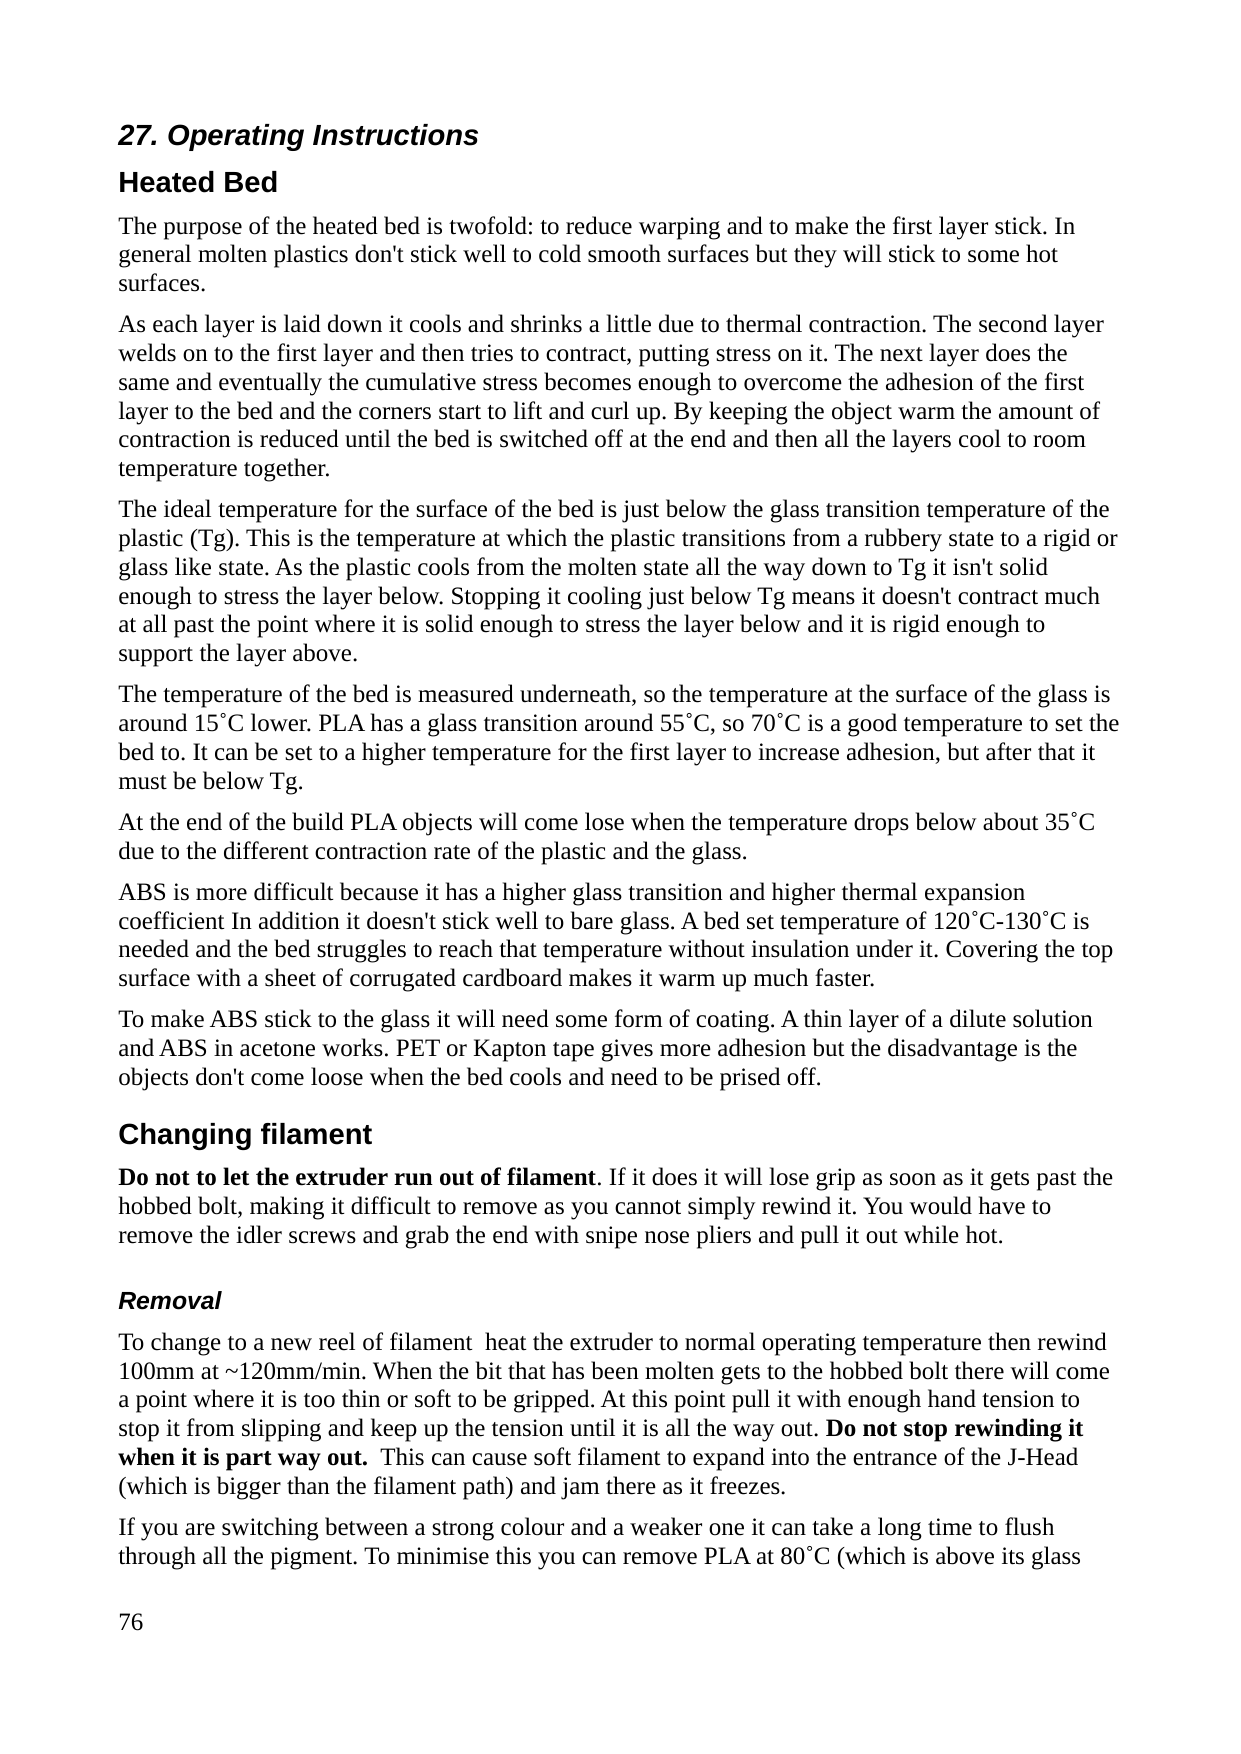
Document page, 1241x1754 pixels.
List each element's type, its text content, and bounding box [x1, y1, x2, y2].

text The purpose of the heated bed is twofold: to reduce warping and to make the first layer stick. In general molten plastics don't stick well to cold smooth surfaces but they will stick to some hot surfaces. [118, 211, 1122, 297]
text Do not to let the extruder run out of filament. If it does it will lose grip as soon as it gets past the hobbed bolt, making it difficult to remove as you cannot simply rewind it. You would have to remove the idler screws and grab the end with snipe nose pliers and pull it out while hot. [118, 1162, 1122, 1248]
text To make ABS stick to the glass it will need some form of coating. A thin layer of a dilute solution and ABS in acetone works. PET or Kapton tape gives more adhesion but the disadvantage is the objects don't come loose when the bed cools and need to be prised off. [118, 1004, 1122, 1091]
subtitle Operating Instructions [118, 118, 1122, 152]
text If you are switching between a strong colour and a weaker one it can take a long time to flush through all the pigment. To minimise this you can remove PLA at 80˚C (which is above its glass [118, 1512, 1122, 1569]
text The ideal temperature for the surface of the bed is just below the glass transition temperature of the plastic (Tg). This is the temperature at which the plastic transitions from a rubbery state to a rigid or glass like state. As the plastic cools from the molten state all the way down to Tg it isn't solid enough to stress the layer below. Stopping it cooling just below Tg means it doesn't contract much at all past the point where it is solid enough to stress the layer below and it is rigid enough to support the layer above. [118, 494, 1122, 667]
text As each layer is laid down it cools and shrinks a little due to thermal contraction. The second layer welds on to the first layer and then tries to contract, putting stress on it. The next layer does the same and eventually the cumulative stress becomes enough to overcome the adhesion of the first layer to the bed and the corners start to lift and curl up. By keeping the object warm the amount of contraction is reduced until the bed is switched off at the end and then all the layers cool to room temperature together. [118, 309, 1122, 482]
subtitle Changing filament [118, 1117, 1122, 1150]
subtitle Removal [118, 1286, 1122, 1314]
text ABS is more difficult because it has a higher glass transition and higher thermal expansion coefficient In addition it doesn't stick well to bare glass. A bed set temperature of 120˚C-130˚C is needed and the bed struggles to reach that temperature without insulation under it. Covering the top surface with a sheet of corrugated cardboard makes it warm up much faster. [118, 877, 1122, 992]
text At the end of the build PLA objects will come lose when the temperature drops below about 35˚C due to the different contraction rate of the plastic and the glass. [118, 807, 1122, 864]
text To change to a new reel of filament heat the extruder to normal operating temperature then rewind 100mm at ~120mm/min. When the bit that has been molten gets to the hobbed bolt there will come a point where it is too thin or soft to be gripped. At this point pull it with enough hand tension to stop it from slipping and keep up the tension until it is all the way out. Do not stop rewinding it when it is part way out. This can cause soft filament to expand into the entrance of the J-Head (which is bigger than the filament path) and jam there as it freezes. [118, 1327, 1122, 1499]
subtitle Heated Bed [118, 165, 1122, 199]
text The temperature of the bed is measured underneath, so the temperature at the surface of the glass is around 15˚C lower. PLA has a glass transition around 55˚C, so 70˚C is a good temperature to set the bed to. It can be set to a higher temperature for the first layer to increase adhesion, but after that it must be below Tg. [118, 679, 1122, 794]
